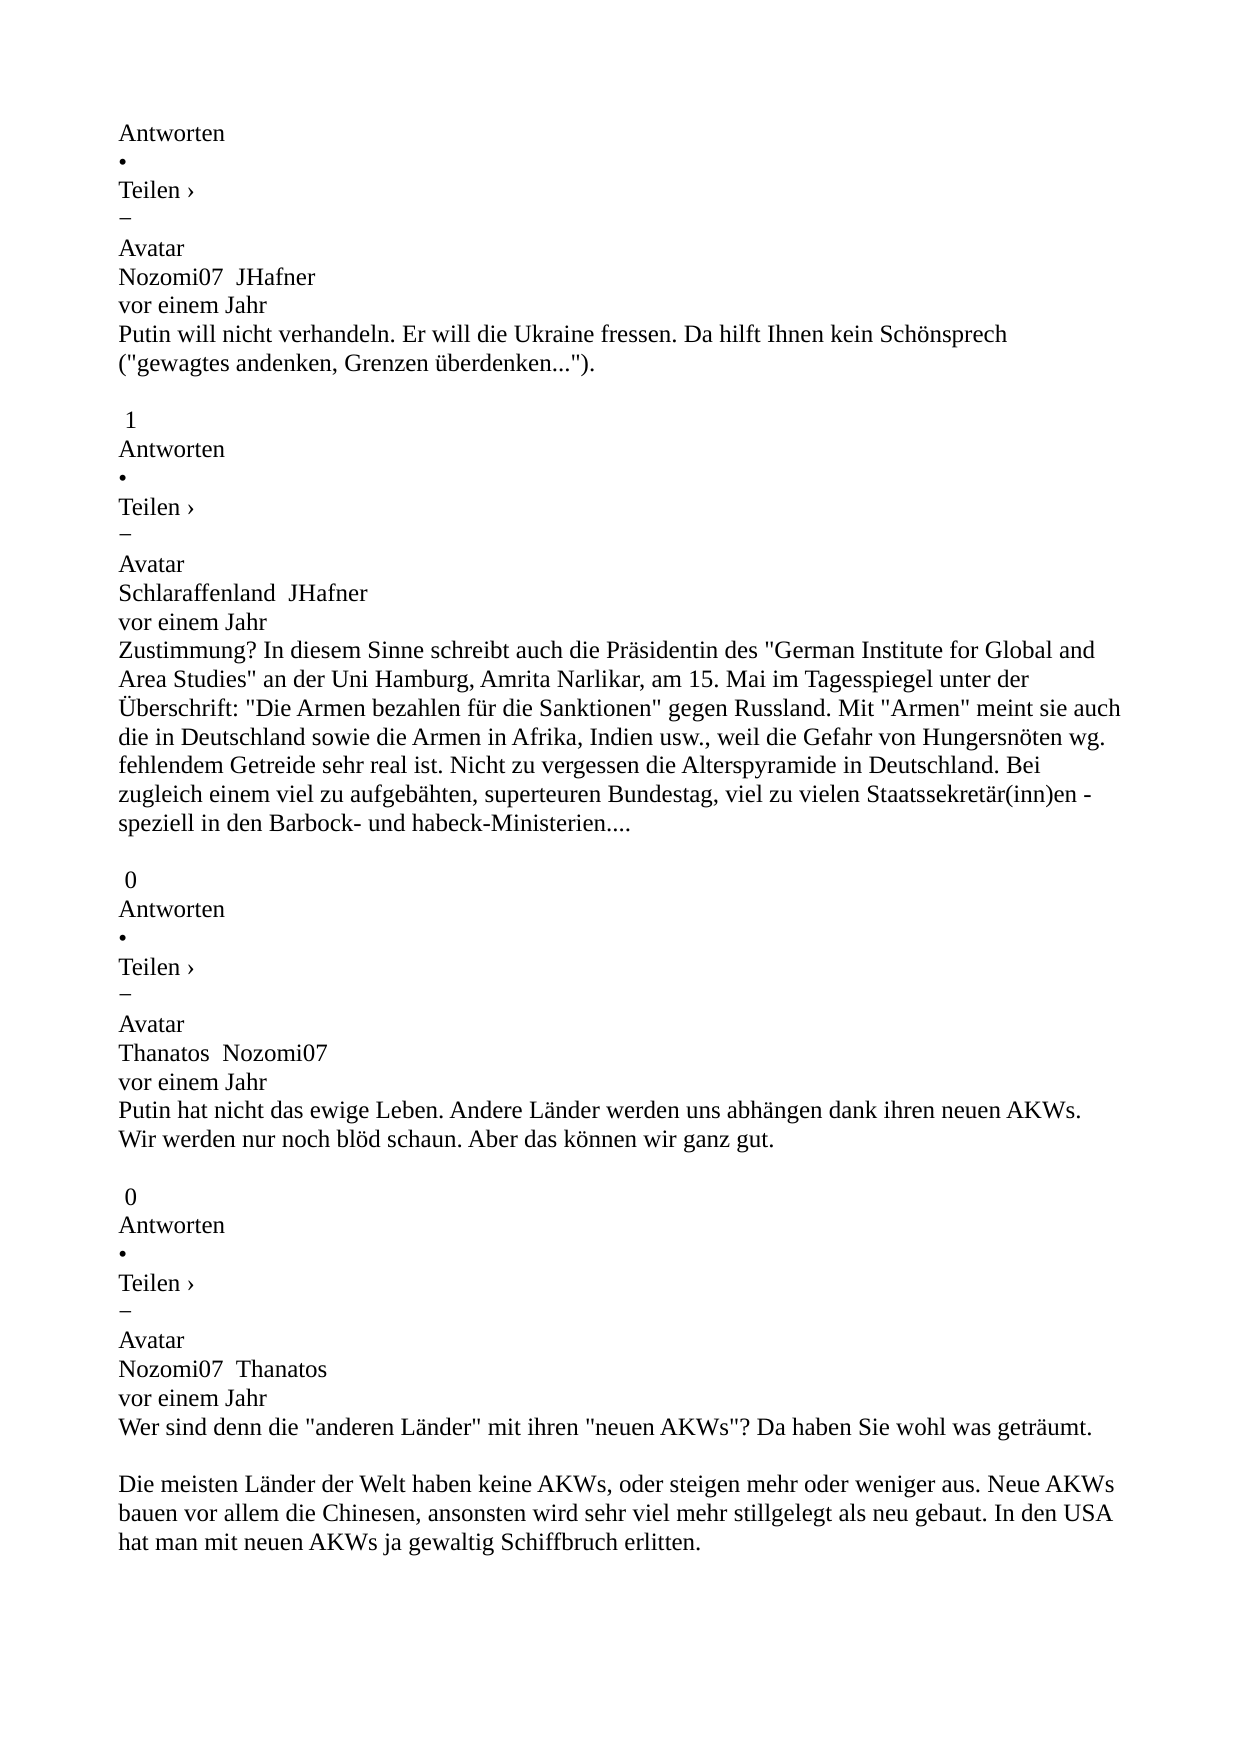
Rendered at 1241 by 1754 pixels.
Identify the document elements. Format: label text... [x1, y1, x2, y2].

text Die meisten Länder der Welt haben keine AKWs, oder steigen mehr oder weniger aus. Neue AKWs bauen vor allem die Chinesen, ansonsten wird sehr viel mehr stillgelegt als neu gebaut. In den USA hat man mit neuen AKWs ja gewaltig Schiffbruch erlitten. [118, 1469, 1122, 1556]
text Antworten [118, 434, 1122, 463]
text • [118, 147, 1122, 176]
text Antworten [118, 118, 1122, 147]
text Teilen › [118, 176, 1122, 204]
text Thanatos Nozomi07 [118, 1038, 1122, 1067]
text Avatar [118, 1009, 1122, 1038]
text Nozomi07 JHafner [118, 262, 1122, 291]
text − [118, 521, 1122, 549]
text 0 [118, 866, 1122, 894]
text Zustimmung? In diesem Sinne schreibt auch die Präsidentin des "German Institute for Global and Area Studies" an der Uni Hamburg, Amrita Narlikar, am 15. Mai im Tagesspiegel unter der Überschrift: "Die Armen bezahlen für die Sanktionen" gegen Russland. Mit "Armen" meint sie auch die in Deutschland sowie die Armen in Afrika, Indien usw., weil die Gefahr von Hungersnöten wg. fehlendem Getreide sehr real ist. Nicht zu vergessen die Alterspyramide in Deutschland. Bei zugleich einem viel zu aufgebähten, superteuren Bundestag, viel zu vielen Staatssekretär(inn)en - speziell in den Barbock- und habeck-Ministerien.... [118, 636, 1122, 837]
text Putin will nicht verhandeln. Er will die Ukraine fressen. Da hilft Ihnen kein Schönsprech ("gewagtes andenken, Grenzen überdenken..."). [118, 319, 1122, 377]
text Teilen › [118, 952, 1122, 981]
text Avatar [118, 549, 1122, 578]
text • [118, 923, 1122, 952]
text Schlaraffenland JHafner [118, 578, 1122, 607]
text − [118, 981, 1122, 1009]
text Putin hat nicht das ewige Leben. Andere Länder werden uns abhängen dank ihren neuen AKWs. Wir werden nur noch blöd schaun. Aber das können wir ganz gut. [118, 1096, 1122, 1153]
text Avatar [118, 1326, 1122, 1354]
text • [118, 463, 1122, 492]
text Teilen › [118, 1268, 1122, 1297]
text − [118, 204, 1122, 233]
text Nozomi07 Thanatos [118, 1354, 1122, 1383]
text Antworten [118, 894, 1122, 923]
text Avatar [118, 233, 1122, 262]
text 1 [118, 406, 1122, 434]
text Antworten [118, 1211, 1122, 1239]
text 0 [118, 1182, 1122, 1211]
text vor einem Jahr [118, 1383, 1122, 1412]
text Wer sind denn die "anderen Länder" mit ihren "neuen AKWs"? Da haben Sie wohl was geträumt. [118, 1412, 1122, 1441]
text vor einem Jahr [118, 1067, 1122, 1096]
text Teilen › [118, 492, 1122, 521]
text − [118, 1297, 1122, 1326]
text vor einem Jahr [118, 607, 1122, 636]
text vor einem Jahr [118, 291, 1122, 319]
text • [118, 1239, 1122, 1268]
